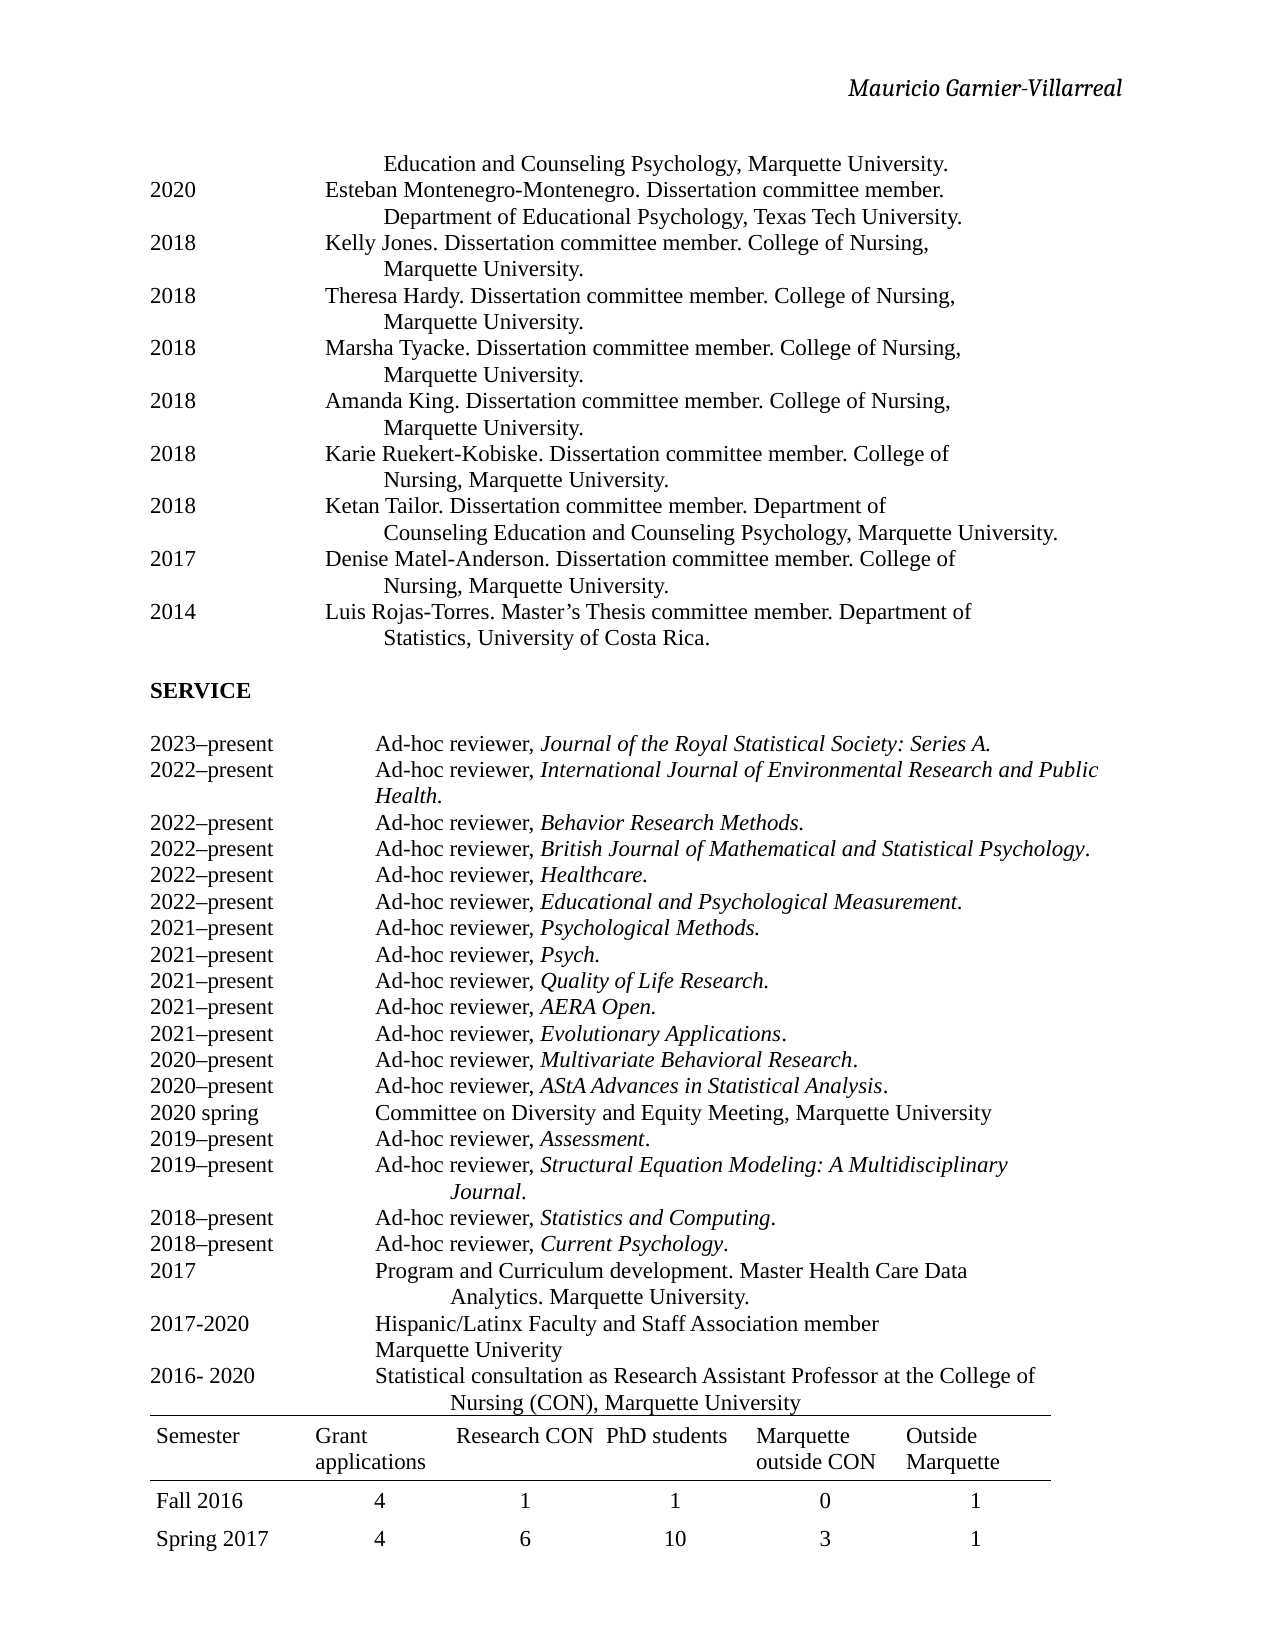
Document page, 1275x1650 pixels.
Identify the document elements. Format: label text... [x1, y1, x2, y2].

text 2018 Karie Ruekert-Kobiske. Dissertation committee member. College of Nursing, Marquette University. [150, 440, 1125, 493]
table_cell 1 [900, 1481, 1051, 1519]
text 2020–present Ad-hoc reviewer, Multivariate Behavioral Research. [150, 1046, 1125, 1072]
table_cell 4 [309, 1481, 450, 1519]
text Marquette Univerity [150, 1336, 1125, 1362]
text 2022–present Ad-hoc reviewer, British Journal of Mathematical and Statistical Psychology. [150, 835, 1125, 862]
table_cell 10 [600, 1519, 750, 1557]
text 2020 spring Committee on Diversity and Equity Meeting, Marquette University [150, 1099, 1125, 1125]
table_cell Fall 2016 [150, 1481, 309, 1519]
text 2022–present Ad-hoc reviewer, International Journal of Environmental Research and Public Health. [150, 756, 1125, 809]
text 2018–present Ad-hoc reviewer, Current Psychology. [150, 1231, 1125, 1257]
table_cell 1 [900, 1519, 1051, 1557]
text 2017-2020 Hispanic/Latinx Faculty and Staff Association member [150, 1309, 1125, 1336]
text 2021–present Ad-hoc reviewer, Quality of Life Research. [150, 967, 1125, 993]
text 2019–present Ad-hoc reviewer, Assessment. [150, 1125, 1125, 1151]
table_header Outside Marquette [900, 1416, 1051, 1480]
text 2018 Theresa Hardy. Dissertation committee member. College of Nursing, Marquette University. [150, 282, 1125, 334]
text 2022–present Ad-hoc reviewer, Behavior Research Methods. [150, 809, 1125, 835]
table_cell 6 [450, 1519, 600, 1557]
text 2017 Denise Matel-Anderson. Dissertation committee member. College of Nursing, Marquette University. [150, 545, 1125, 598]
text 2020 Esteban Montenegro-Montenegro. Dissertation committee member. Department of Educational Psychology, Texas Tech University. [150, 176, 1125, 229]
text 2020–present Ad-hoc reviewer, AStA Advances in Statistical Analysis. [150, 1072, 1125, 1099]
table_header Semester [150, 1416, 309, 1480]
text SERVICE [150, 677, 1125, 703]
table_cell 1 [600, 1481, 750, 1519]
text 2018 Ketan Tailor. Dissertation committee member. Department of Counseling Education and Counseling Psychology, Marquette University. [150, 493, 1125, 545]
text 2017 Program and Curriculum development. Master Health Care Data Analytics. Marquette University. [150, 1257, 1125, 1309]
table_header PhD students [600, 1416, 750, 1480]
table_header Marquette outside CON [750, 1416, 900, 1480]
table_cell 3 [750, 1519, 900, 1557]
table_cell 1 [450, 1481, 600, 1519]
text 2022–present Ad-hoc reviewer, Healthcare. [150, 862, 1125, 888]
text 2022–present Ad-hoc reviewer, Educational and Psychological Measurement. [150, 888, 1125, 914]
text 2018–present Ad-hoc reviewer, Statistics and Computing. [150, 1204, 1125, 1231]
table_header Research CON [450, 1416, 600, 1480]
table_cell Spring 2017 [150, 1519, 309, 1557]
table_cell 4 [309, 1519, 450, 1557]
table_header Grant applications [309, 1416, 450, 1480]
text 2023–present Ad-hoc reviewer, Journal of the Royal Statistical Society: Series A. [150, 730, 1125, 756]
text 2021–present Ad-hoc reviewer, Psychological Methods. [150, 914, 1125, 941]
text 2018 Kelly Jones. Dissertation committee member. College of Nursing, Marquette University. [150, 229, 1125, 282]
text 2021–present Ad-hoc reviewer, AERA Open. [150, 993, 1125, 1020]
text 2021–present Ad-hoc reviewer, Evolutionary Applications. [150, 1020, 1125, 1046]
text 2021–present Ad-hoc reviewer, Psych. [150, 941, 1125, 967]
text Education and Counseling Psychology, Marquette University. [150, 150, 1125, 176]
text 2018 Marsha Tyacke. Dissertation committee member. College of Nursing, Marquette University. [150, 334, 1125, 387]
text 2014 Luis Rojas-Torres. Master’s Thesis committee member. Department of Statistics, University of Costa Rica. [150, 598, 1125, 651]
text 2018 Amanda King. Dissertation committee member. College of Nursing, Marquette University. [150, 387, 1125, 440]
text 2019–present Ad-hoc reviewer, Structural Equation Modeling: A Multidisciplinary Journal. [150, 1151, 1125, 1204]
text 2016- 2020 Statistical consultation as Research Assistant Professor at the College of Nursing (CON), Marquette University [150, 1362, 1125, 1415]
table_cell 0 [750, 1481, 900, 1519]
